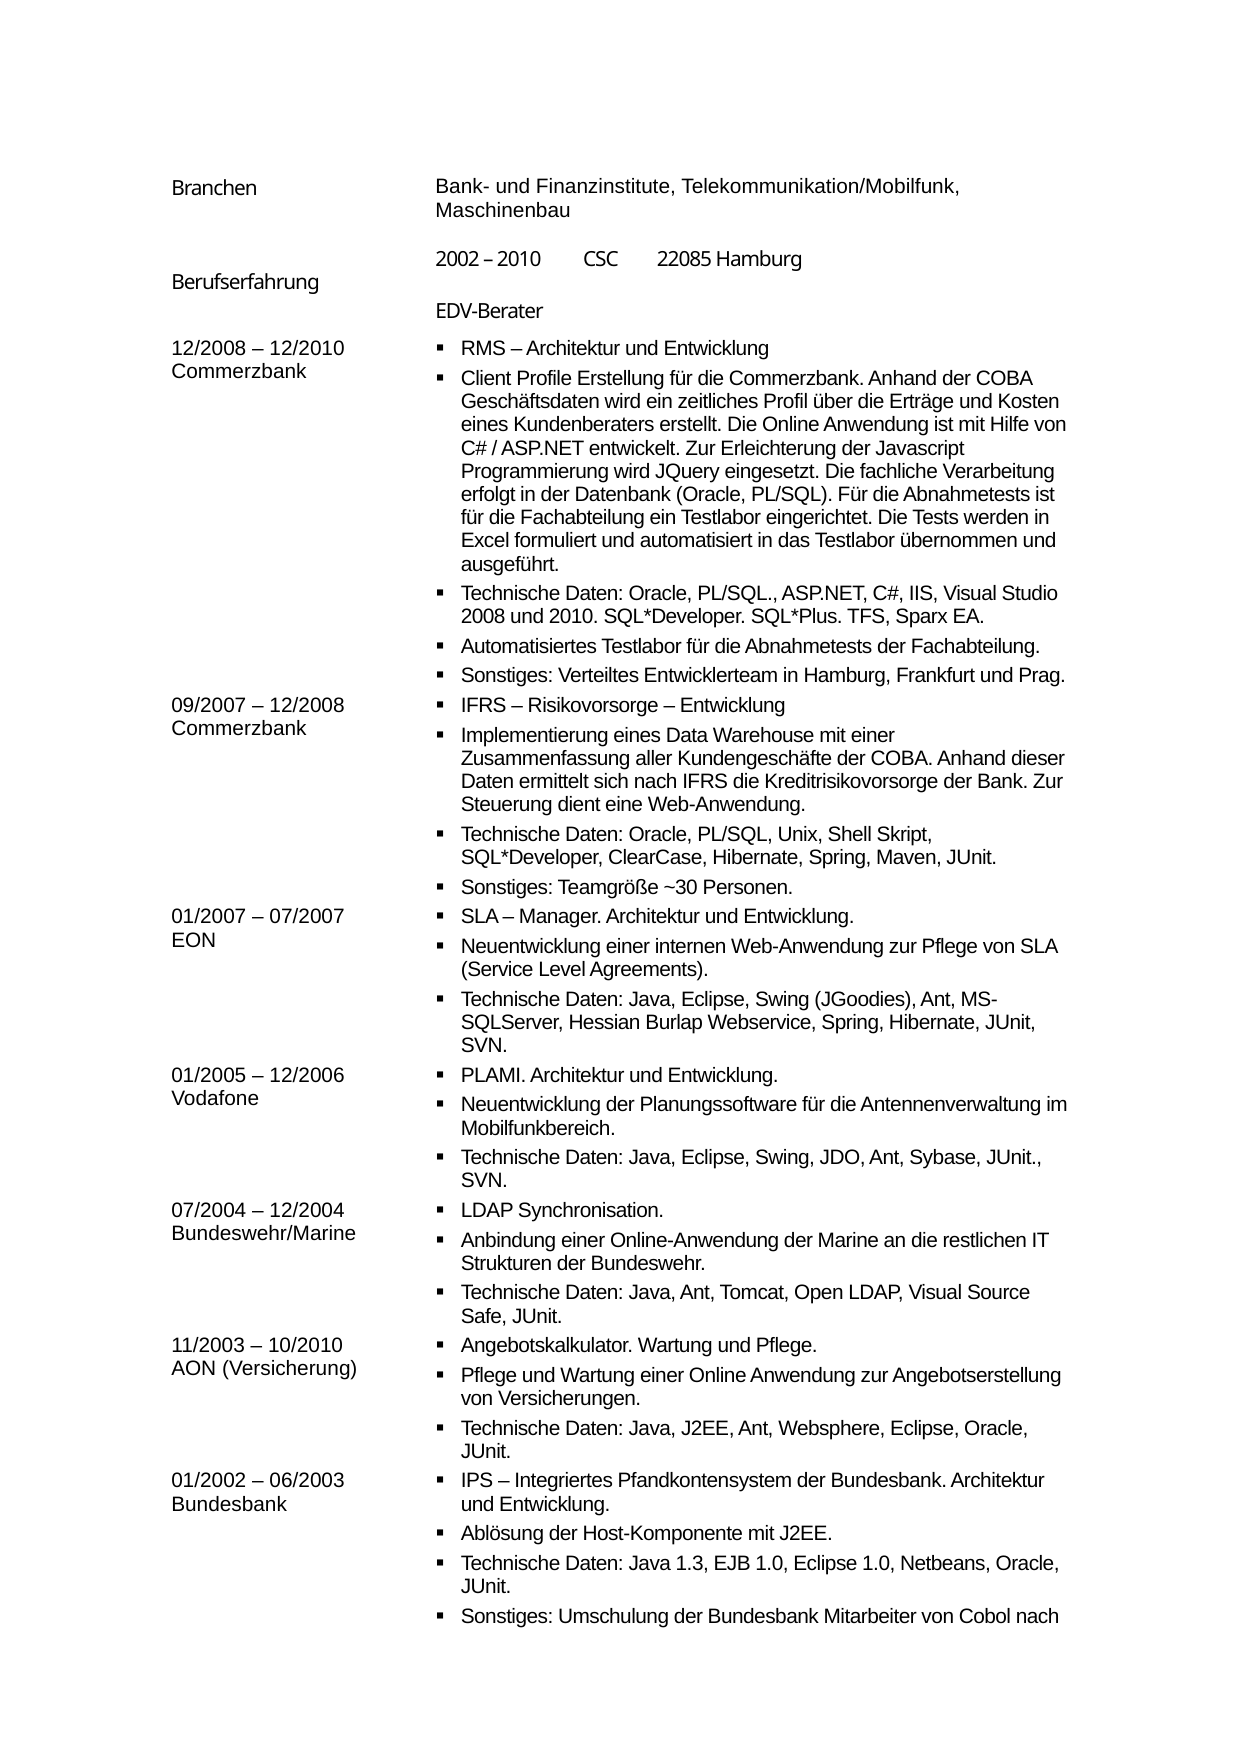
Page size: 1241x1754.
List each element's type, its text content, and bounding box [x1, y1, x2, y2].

table_cell IFRS – Risikovorsorge – Entwicklung Implementierung eines Data Warehouse mit einer Zusammenfassung aller Kundengeschäfte der COBA. Anhand dieser Daten ermittelt sich nach IFRS die Kreditrisikovorsorge der Bank. Zur Steuerung dient eine Web-Anwendung. Technische Daten: Oracle, PL/SQL, Unix, Shell Skript, SQL*Developer, ClearCase, Hibernate, Spring, Maven, JUnit. Sonstiges: Teamgröße ~30 Personen. [424, 694, 1079, 905]
table_cell Berufserfahrung [160, 244, 424, 296]
table_cell PLAMI. Architektur und Entwicklung. Neuentwicklung der Planungssoftware für die Antennenverwaltung im Mobilfunkbereich. Technische Daten: Java, Eclipse, Swing, JDO, Ant, Sybase, JUnit., SVN. [424, 1063, 1079, 1198]
table_cell 07/2004 – 12/2004 Bundeswehr/Marine [160, 1199, 424, 1334]
table_cell 01/2007 – 07/2007 EON [160, 905, 424, 1063]
table_cell 09/2007 – 12/2008 Commerzbank [160, 694, 424, 905]
table_cell 01/2002 – 06/2003 Bundesbank [160, 1469, 424, 1627]
table_cell Branchen [160, 150, 424, 244]
table_cell SLA – Manager. Architektur und Entwicklung. Neuentwicklung einer internen Web-Anwendung zur Pflege von SLA (Service Level Agreements). Technische Daten: Java, Eclipse, Swing (JGoodies), Ant, MS-SQLServer, Hessian Burlap Webservice, Spring, Hibernate, JUnit, SVN. [424, 905, 1079, 1063]
table_cell Angebotskalkulator. Wartung und Pflege. Pflege und Wartung einer Online Anwendung zur Angebotserstellung von Versicherungen. Technische Daten: Java, J2EE, Ant, Websphere, Eclipse, Oracle, JUnit. [424, 1334, 1079, 1469]
table_cell [160, 296, 424, 337]
table_cell IPS – Integriertes Pfandkontensystem der Bundesbank. Architektur und Entwicklung. Ablösung der Host-Komponente mit J2EE. Technische Daten: Java 1.3, EJB 1.0, Eclipse 1.0, Netbeans, Oracle, JUnit. Sonstiges: Umschulung der Bundesbank Mitarbeiter von Cobol nach [424, 1469, 1079, 1627]
table_cell RMS – Architektur und Entwicklung Client Profile Erstellung für die Commerzbank. Anhand der COBA Geschäftsdaten wird ein zeitliches Profil über die Erträge und Kosten eines Kundenberaters erstellt. Die Online Anwendung ist mit Hilfe von C# / ASP.NET entwickelt. Zur Erleichterung der Javascript Programmierung wird JQuery eingesetzt. Die fachliche Verarbeitung erfolgt in der Datenbank (Oracle, PL/SQL). Für die Abnahmetests ist für die Fachabteilung ein Testlabor eingerichtet. Die Tests werden in Excel formuliert und automatisiert in das Testlabor übernommen und ausgeführt. Technische Daten: Oracle, PL/SQL., ASP.NET, C#, IIS, Visual Studio 2008 und 2010. SQL*Developer. SQL*Plus. TFS, Sparx EA. Automatisiertes Testlabor für die Abnahmetests der Fachabteilung. Sonstiges: Verteiltes Entwicklerteam in Hamburg, Frankfurt und Prag. [424, 337, 1079, 694]
table_cell 2002 – 2010 CSC 22085 Hamburg [424, 244, 1079, 296]
table_cell EDV-Berater [424, 296, 1079, 337]
table_cell LDAP Synchronisation. Anbindung einer Online-Anwendung der Marine an die restlichen IT Strukturen der Bundeswehr. Technische Daten: Java, Ant, Tomcat, Open LDAP, Visual Source Safe, JUnit. [424, 1199, 1079, 1334]
table_cell 11/2003 – 10/2010 AON (Versicherung) [160, 1334, 424, 1469]
table_cell 12/2008 – 12/2010 Commerzbank [160, 337, 424, 694]
table_cell Bank- und Finanzinstitute, Telekommunikation/Mobilfunk, Maschinenbau [424, 150, 1079, 244]
table_cell 01/2005 – 12/2006 Vodafone [160, 1063, 424, 1198]
